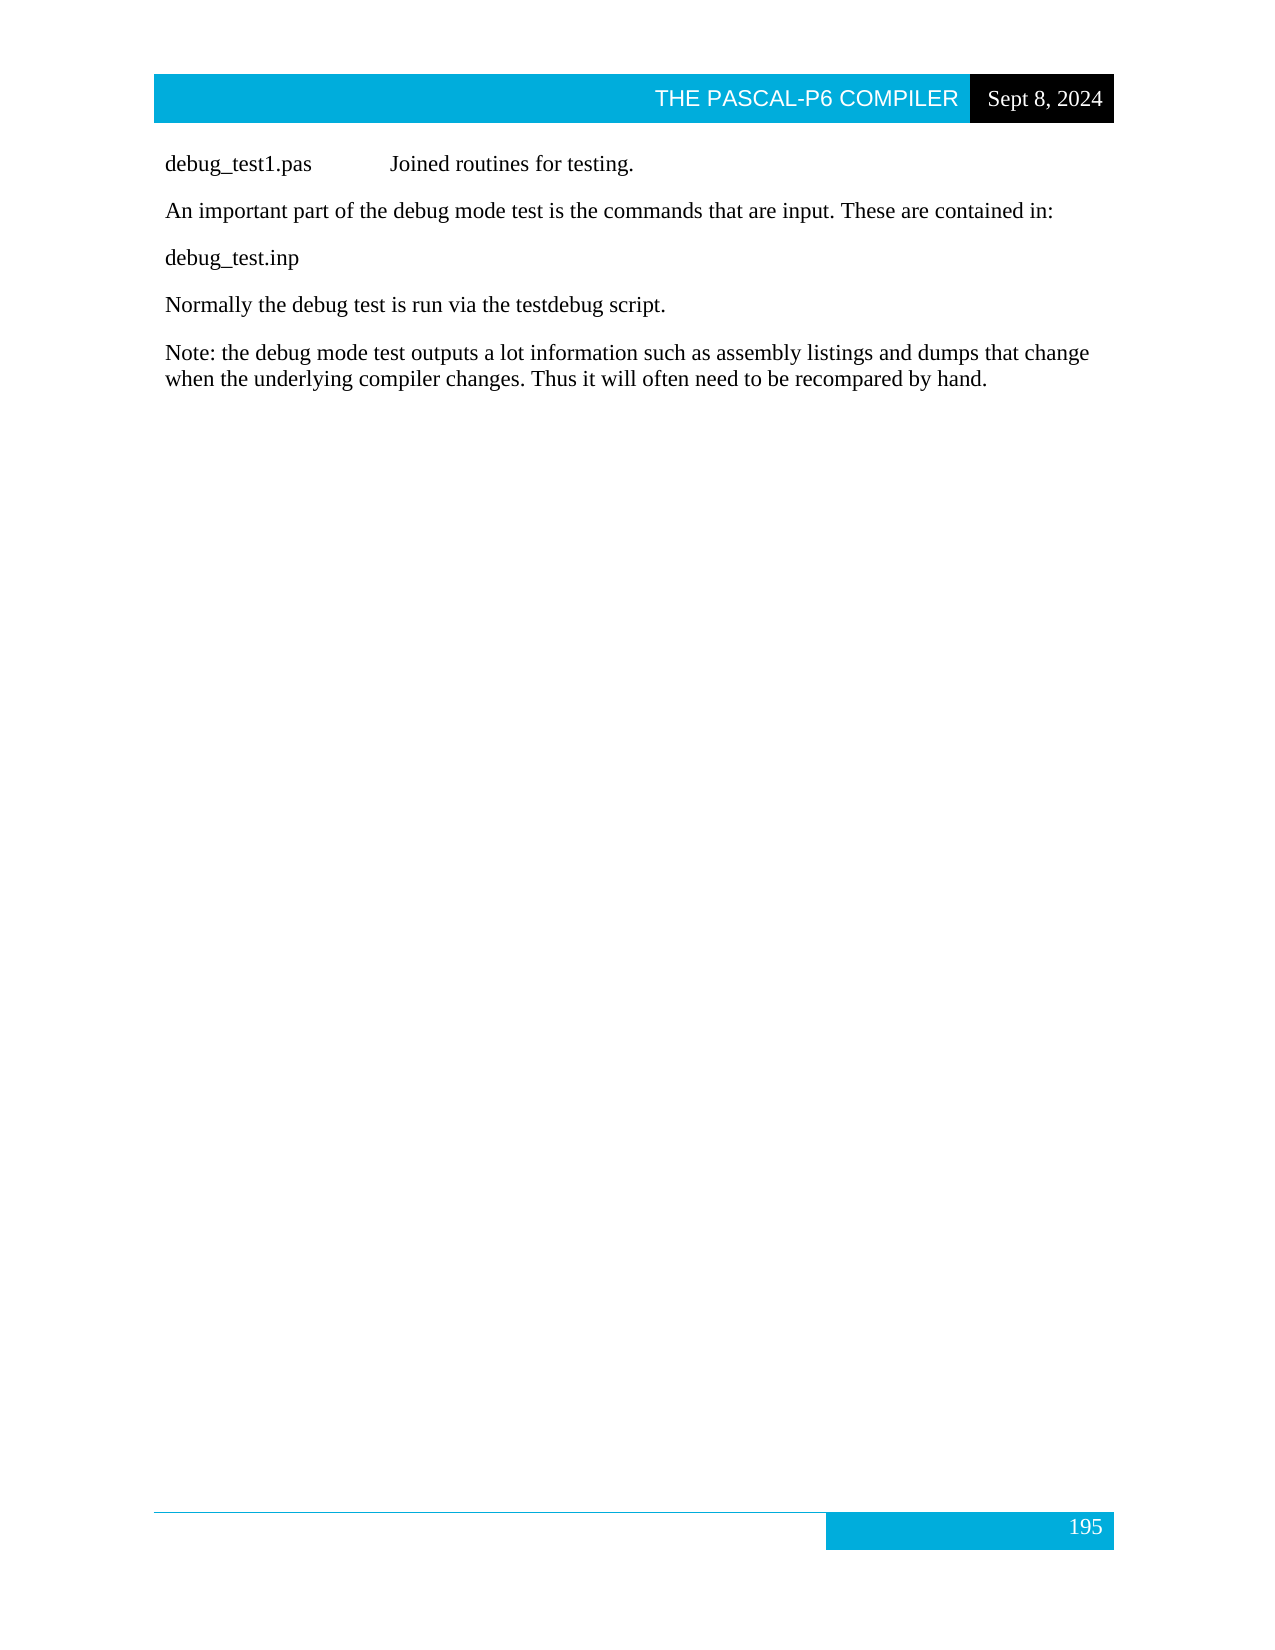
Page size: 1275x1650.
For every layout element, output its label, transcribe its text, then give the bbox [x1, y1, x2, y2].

text Note: the debug mode test outputs a lot information such as assembly listings and dumps that change when the underlying compiler changes. Thus it will often need to be recompared by hand. [165, 339, 1125, 391]
text debug_test.inp [165, 244, 1125, 271]
text Normally the debug test is run via the testdebug script. [165, 292, 1125, 318]
text An important part of the debug mode test is the commands that are input. These are contained in: [165, 197, 1125, 223]
text debug_test1.pas Joined routines for testing. [165, 150, 1125, 176]
